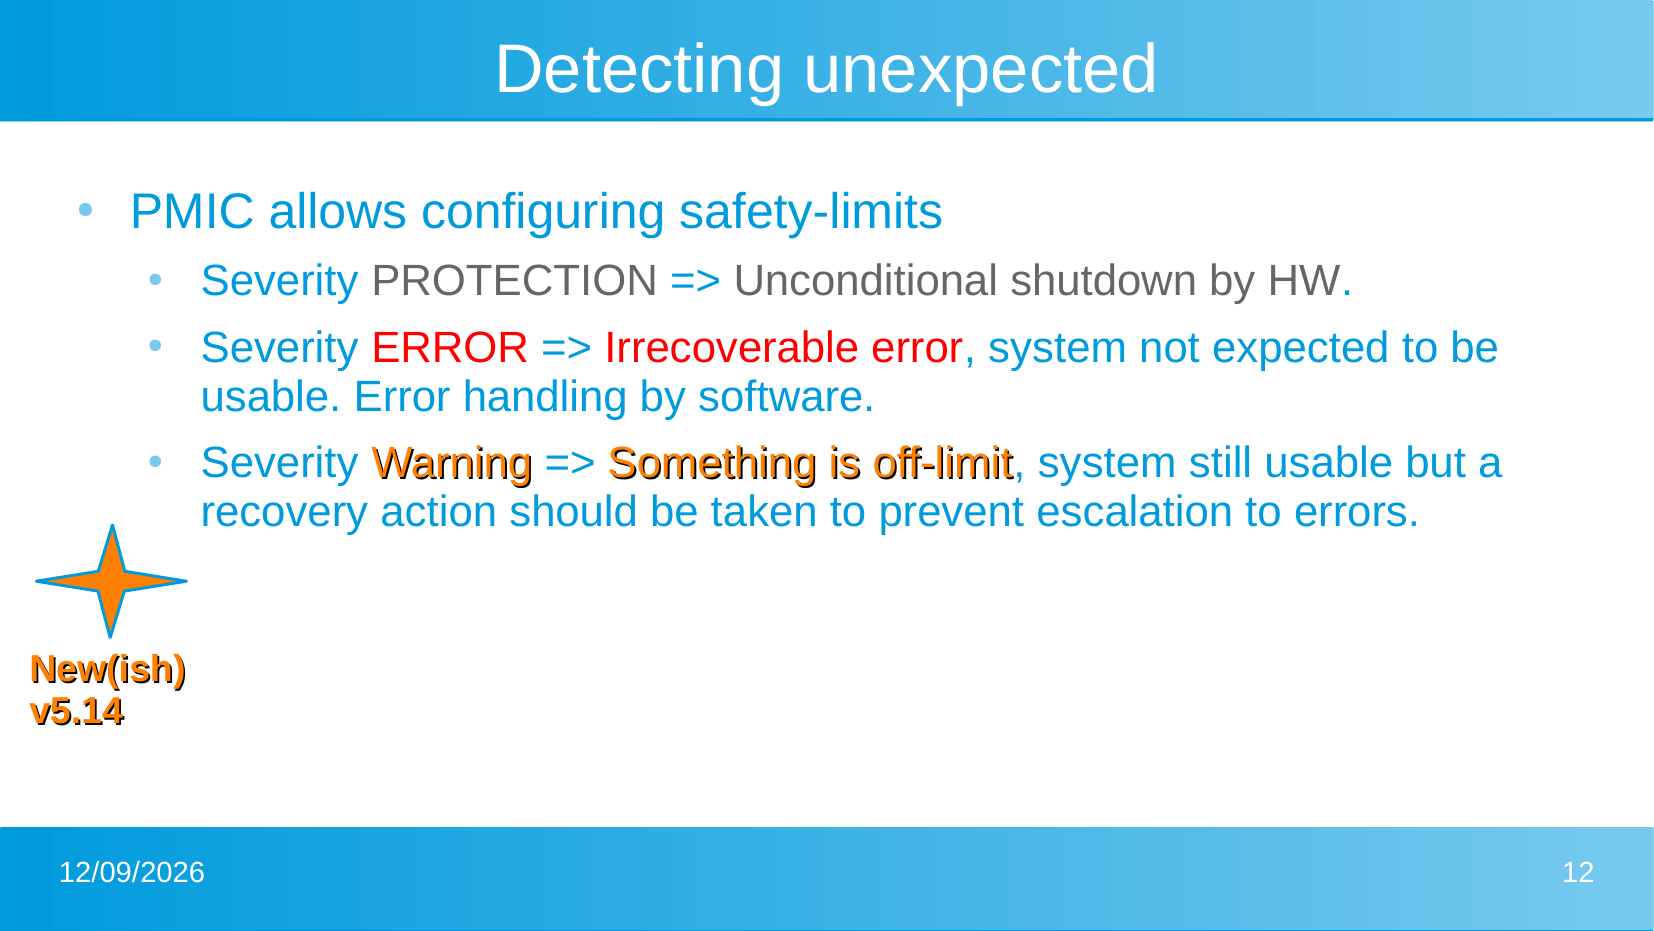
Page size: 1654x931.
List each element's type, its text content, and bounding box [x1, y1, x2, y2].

list PMIC allows configuring safety-limits Severity PROTECTION => Unconditional shutdown by HW. Severity ERROR => Irrecoverable error, system not expected to be usable. Error handling by software. Severity Warning => Something is off-limit, system still usable but a recovery action should be taken to prevent escalation to errors. [58, 183, 1595, 774]
text_box [36, 524, 187, 638]
text_box New(ish) v5.14 [14, 640, 201, 739]
title Detecting unexpected [58, 0, 1595, 146]
